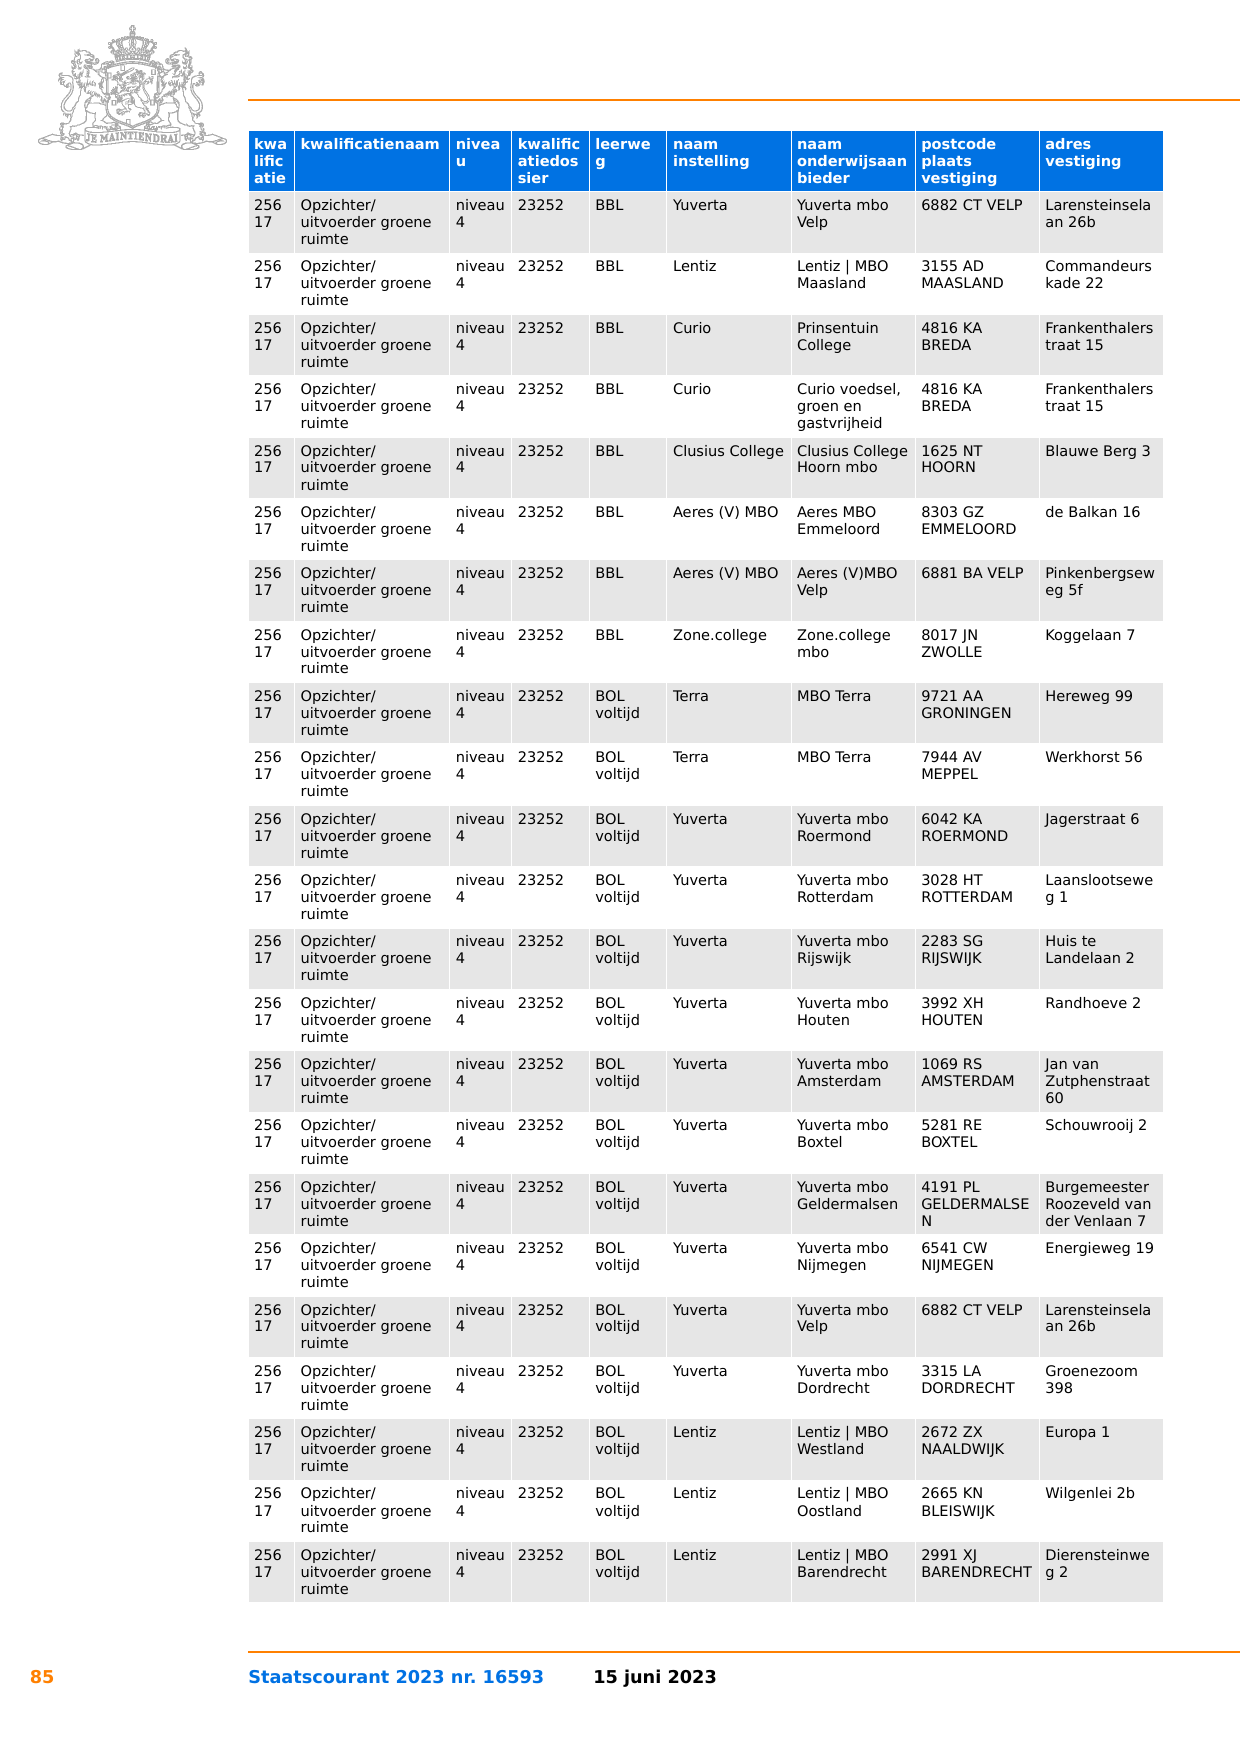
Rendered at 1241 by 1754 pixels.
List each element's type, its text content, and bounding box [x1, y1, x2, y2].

table_cell Curio [667, 315, 791, 375]
table_cell 6541 CW NIJMEGEN [916, 1235, 1039, 1296]
table_cell 25617 [249, 1297, 294, 1357]
table_cell Opzichter/uitvoerder groene ruimte [295, 806, 449, 866]
table_cell Aeres (V) MBO [667, 499, 791, 559]
table_cell Terra [667, 683, 791, 743]
table_header niveau [450, 131, 511, 191]
table_cell Huis te Landelaan 2 [1040, 929, 1163, 989]
table_cell 6882 CT VELP [916, 1297, 1039, 1357]
table_cell niveau 4 [450, 867, 511, 927]
table_cell Yuverta [667, 1051, 791, 1112]
table_cell niveau 4 [450, 1481, 511, 1541]
table_header postcode plaats vestiging [916, 131, 1039, 191]
table_cell BOL voltijd [590, 806, 666, 866]
table_cell Larensteinselaan 26b [1040, 1297, 1163, 1357]
table_cell Zone.college mbo [792, 622, 915, 682]
table_cell Yuverta [667, 929, 791, 989]
table_cell 4191 PL GELDERMALSEN [916, 1174, 1039, 1234]
table_cell 25617 [249, 622, 294, 682]
table_cell BOL voltijd [590, 990, 666, 1050]
table_cell Dierensteinweg 2 [1040, 1542, 1163, 1602]
table_cell Schouwrooij 2 [1040, 1113, 1163, 1173]
table_cell 23252 [512, 1174, 589, 1234]
table_cell Energieweg 19 [1040, 1235, 1163, 1296]
table_cell 25617 [249, 745, 294, 805]
table_cell 1069 RS AMSTERDAM [916, 1051, 1039, 1112]
table_cell Randhoeve 2 [1040, 990, 1163, 1050]
table_header kwalificatiedossier [512, 131, 589, 191]
table_cell niveau 4 [450, 1235, 511, 1296]
table_cell niveau 4 [450, 1358, 511, 1418]
table_cell 23252 [512, 1235, 589, 1296]
table_cell 23252 [512, 1297, 589, 1357]
table_cell Terra [667, 745, 791, 805]
table_header leerweg [590, 131, 666, 191]
table_cell Aeres MBO Emmeloord [792, 499, 915, 559]
table_cell Jan van Zutphenstraat 60 [1040, 1051, 1163, 1112]
table_cell Yuverta mbo Dordrecht [792, 1358, 915, 1418]
table_cell Opzichter/uitvoerder groene ruimte [295, 254, 449, 314]
table_cell 23252 [512, 192, 589, 253]
table_cell Opzichter/uitvoerder groene ruimte [295, 745, 449, 805]
table_cell Opzichter/uitvoerder groene ruimte [295, 438, 449, 498]
table_cell 25617 [249, 254, 294, 314]
table_cell Frankenthalerstraat 15 [1040, 315, 1163, 375]
table_cell Yuverta mbo Houten [792, 990, 915, 1050]
table_cell BOL voltijd [590, 1297, 666, 1357]
table_cell BOL voltijd [590, 745, 666, 805]
table_cell 5281 RE BOXTEL [916, 1113, 1039, 1173]
table_cell 2991 XJ BARENDRECHT [916, 1542, 1039, 1602]
table_cell Yuverta [667, 990, 791, 1050]
table_cell 25617 [249, 806, 294, 866]
table_cell 4816 KA BREDA [916, 376, 1039, 437]
table_cell MBO Terra [792, 683, 915, 743]
table_cell 23252 [512, 1358, 589, 1418]
table_cell niveau 4 [450, 683, 511, 743]
table_cell Opzichter/uitvoerder groene ruimte [295, 560, 449, 621]
table_cell Yuverta mbo Amsterdam [792, 1051, 915, 1112]
table_cell 2283 SG RIJSWIJK [916, 929, 1039, 989]
table_cell 25617 [249, 1481, 294, 1541]
table_cell 23252 [512, 683, 589, 743]
table_cell 25617 [249, 867, 294, 927]
table_cell niveau 4 [450, 1174, 511, 1234]
table_cell 25617 [249, 1542, 294, 1602]
table_cell niveau 4 [450, 376, 511, 437]
table_cell BOL voltijd [590, 1358, 666, 1418]
table_cell Yuverta mbo Rijswijk [792, 929, 915, 989]
table_cell BOL voltijd [590, 683, 666, 743]
table_cell niveau 4 [450, 806, 511, 866]
table_cell Yuverta mbo Rotterdam [792, 867, 915, 927]
table_cell 23252 [512, 315, 589, 375]
table_cell Lentiz | MBO Maasland [792, 254, 915, 314]
table_cell 3155 AD MAASLAND [916, 254, 1039, 314]
table_cell 25617 [249, 929, 294, 989]
table_cell Aeres (V)MBO Velp [792, 560, 915, 621]
table_cell Lentiz | MBO Barendrecht [792, 1542, 915, 1602]
table_cell 23252 [512, 990, 589, 1050]
table_cell Werkhorst 56 [1040, 745, 1163, 805]
table_cell Yuverta [667, 1297, 791, 1357]
table_cell 25617 [249, 438, 294, 498]
table_cell Yuverta [667, 867, 791, 927]
table_cell BBL [590, 499, 666, 559]
table_cell 7944 AV MEPPEL [916, 745, 1039, 805]
table_cell de Balkan 16 [1040, 499, 1163, 559]
table_cell niveau 4 [450, 1051, 511, 1112]
table_cell niveau 4 [450, 1297, 511, 1357]
table_cell Opzichter/uitvoerder groene ruimte [295, 1358, 449, 1418]
table_cell Opzichter/uitvoerder groene ruimte [295, 1113, 449, 1173]
table_cell 25617 [249, 192, 294, 253]
table_cell BBL [590, 254, 666, 314]
table_cell Opzichter/uitvoerder groene ruimte [295, 499, 449, 559]
table_cell BOL voltijd [590, 867, 666, 927]
table_cell 1625 NT HOORN [916, 438, 1039, 498]
table_cell Opzichter/uitvoerder groene ruimte [295, 192, 449, 253]
table_cell niveau 4 [450, 499, 511, 559]
table_cell Opzichter/uitvoerder groene ruimte [295, 1542, 449, 1602]
table_cell BOL voltijd [590, 1113, 666, 1173]
table_cell 9721 AA GRONINGEN [916, 683, 1039, 743]
table_cell Opzichter/uitvoerder groene ruimte [295, 376, 449, 437]
table_cell Yuverta mbo Boxtel [792, 1113, 915, 1173]
table_cell 8303 GZ EMMELOORD [916, 499, 1039, 559]
table_cell Hereweg 99 [1040, 683, 1163, 743]
table_cell 23252 [512, 1542, 589, 1602]
table_cell Opzichter/uitvoerder groene ruimte [295, 929, 449, 989]
table_cell 8017 JN ZWOLLE [916, 622, 1039, 682]
table_cell Lentiz [667, 1419, 791, 1480]
table_cell Clusius College [667, 438, 791, 498]
table_cell Yuverta [667, 1235, 791, 1296]
table_cell 2672 ZX NAALDWIJK [916, 1419, 1039, 1480]
table_cell Aeres (V) MBO [667, 560, 791, 621]
table_cell niveau 4 [450, 1419, 511, 1480]
table_cell niveau 4 [450, 254, 511, 314]
table_cell Yuverta [667, 806, 791, 866]
table_cell Laanslootseweg 1 [1040, 867, 1163, 927]
table_cell BOL voltijd [590, 1419, 666, 1480]
table_cell Europa 1 [1040, 1419, 1163, 1480]
table_cell Prinsentuin College [792, 315, 915, 375]
table_cell Opzichter/uitvoerder groene ruimte [295, 1051, 449, 1112]
table_cell BBL [590, 192, 666, 253]
table_cell Opzichter/uitvoerder groene ruimte [295, 683, 449, 743]
table_cell 3028 HT ROTTERDAM [916, 867, 1039, 927]
table_cell Blauwe Berg 3 [1040, 438, 1163, 498]
table_cell 25617 [249, 1174, 294, 1234]
table_cell niveau 4 [450, 745, 511, 805]
table_cell niveau 4 [450, 1113, 511, 1173]
table_cell 23252 [512, 438, 589, 498]
table_cell 23252 [512, 929, 589, 989]
table_cell BBL [590, 438, 666, 498]
table_cell 23252 [512, 867, 589, 927]
table_cell 25617 [249, 1419, 294, 1480]
table_cell BBL [590, 560, 666, 621]
table_cell BOL voltijd [590, 929, 666, 989]
table_cell niveau 4 [450, 438, 511, 498]
table_header adres vestiging [1040, 131, 1163, 191]
table_cell 23252 [512, 1113, 589, 1173]
table_cell 23252 [512, 622, 589, 682]
table_cell Commandeurskade 22 [1040, 254, 1163, 314]
table_cell Yuverta mbo Velp [792, 192, 915, 253]
table_cell Lentiz | MBO Westland [792, 1419, 915, 1480]
table_cell BBL [590, 622, 666, 682]
table_cell 25617 [249, 990, 294, 1050]
table_cell Opzichter/uitvoerder groene ruimte [295, 867, 449, 927]
table_cell 23252 [512, 1051, 589, 1112]
table_cell 6881 BA VELP [916, 560, 1039, 621]
table_cell Opzichter/uitvoerder groene ruimte [295, 1481, 449, 1541]
table_cell BOL voltijd [590, 1235, 666, 1296]
table_cell Yuverta mbo Geldermalsen [792, 1174, 915, 1234]
table_cell 25617 [249, 376, 294, 437]
table_cell Yuverta [667, 1174, 791, 1234]
table_cell 25617 [249, 1235, 294, 1296]
table_cell Yuverta mbo Roermond [792, 806, 915, 866]
picture [38, 25, 227, 150]
table_cell Jagerstraat 6 [1040, 806, 1163, 866]
table_cell niveau 4 [450, 315, 511, 375]
table_cell niveau 4 [450, 929, 511, 989]
table_header kwalificatie [249, 131, 294, 191]
table_cell Yuverta [667, 192, 791, 253]
table_cell niveau 4 [450, 1542, 511, 1602]
table_cell Groenezoom 398 [1040, 1358, 1163, 1418]
table_cell 25617 [249, 499, 294, 559]
table_cell Opzichter/uitvoerder groene ruimte [295, 315, 449, 375]
table_cell 23252 [512, 254, 589, 314]
table_cell 6042 KA ROERMOND [916, 806, 1039, 866]
table_cell Opzichter/uitvoerder groene ruimte [295, 1419, 449, 1480]
table_cell Yuverta mbo Velp [792, 1297, 915, 1357]
table_cell niveau 4 [450, 622, 511, 682]
table_cell MBO Terra [792, 745, 915, 805]
table_cell niveau 4 [450, 990, 511, 1050]
table_cell 25617 [249, 1113, 294, 1173]
table_cell BOL voltijd [590, 1174, 666, 1234]
table_cell 23252 [512, 806, 589, 866]
table_header naam onderwijsaanbieder [792, 131, 915, 191]
table_cell Burgemeester Roozeveld van der Venlaan 7 [1040, 1174, 1163, 1234]
table_cell Zone.college [667, 622, 791, 682]
table_cell Clusius College Hoorn mbo [792, 438, 915, 498]
table_header naam instelling [667, 131, 791, 191]
table_cell 25617 [249, 683, 294, 743]
table_cell Yuverta mbo Nijmegen [792, 1235, 915, 1296]
table_cell 25617 [249, 1358, 294, 1418]
table_cell 23252 [512, 745, 589, 805]
table_cell Yuverta [667, 1113, 791, 1173]
table_cell niveau 4 [450, 560, 511, 621]
table_cell 23252 [512, 499, 589, 559]
table_cell Opzichter/uitvoerder groene ruimte [295, 1297, 449, 1357]
table_cell Lentiz [667, 1481, 791, 1541]
table_cell 25617 [249, 1051, 294, 1112]
table_cell Lentiz [667, 254, 791, 314]
table_cell 25617 [249, 560, 294, 621]
table_cell Lentiz | MBO Oostland [792, 1481, 915, 1541]
table_cell Wilgenlei 2b [1040, 1481, 1163, 1541]
table_cell 3315 LA DORDRECHT [916, 1358, 1039, 1418]
table_cell Pinkenbergseweg 5f [1040, 560, 1163, 621]
table_cell 25617 [249, 315, 294, 375]
table_cell Larensteinselaan 26b [1040, 192, 1163, 253]
table_cell BBL [590, 315, 666, 375]
table_cell 4816 KA BREDA [916, 315, 1039, 375]
table_cell BBL [590, 376, 666, 437]
table_cell BOL voltijd [590, 1051, 666, 1112]
table_cell 6882 CT VELP [916, 192, 1039, 253]
table_cell 23252 [512, 376, 589, 437]
table_header kwalificatienaam [295, 131, 449, 191]
table_cell Opzichter/uitvoerder groene ruimte [295, 1235, 449, 1296]
table_cell Opzichter/uitvoerder groene ruimte [295, 1174, 449, 1234]
table_cell 23252 [512, 560, 589, 621]
table_cell BOL voltijd [590, 1542, 666, 1602]
table_cell Lentiz [667, 1542, 791, 1602]
table_cell Curio voedsel, groen en gastvrijheid [792, 376, 915, 437]
table_cell Opzichter/uitvoerder groene ruimte [295, 990, 449, 1050]
table_cell niveau 4 [450, 192, 511, 253]
table_cell Koggelaan 7 [1040, 622, 1163, 682]
table_cell 23252 [512, 1419, 589, 1480]
table_cell Curio [667, 376, 791, 437]
table_cell Opzichter/uitvoerder groene ruimte [295, 622, 449, 682]
table_cell BOL voltijd [590, 1481, 666, 1541]
table_cell 3992 XH HOUTEN [916, 990, 1039, 1050]
table_cell 23252 [512, 1481, 589, 1541]
table_cell Frankenthalerstraat 15 [1040, 376, 1163, 437]
table_cell Yuverta [667, 1358, 791, 1418]
table_cell 2665 KN BLEISWIJK [916, 1481, 1039, 1541]
